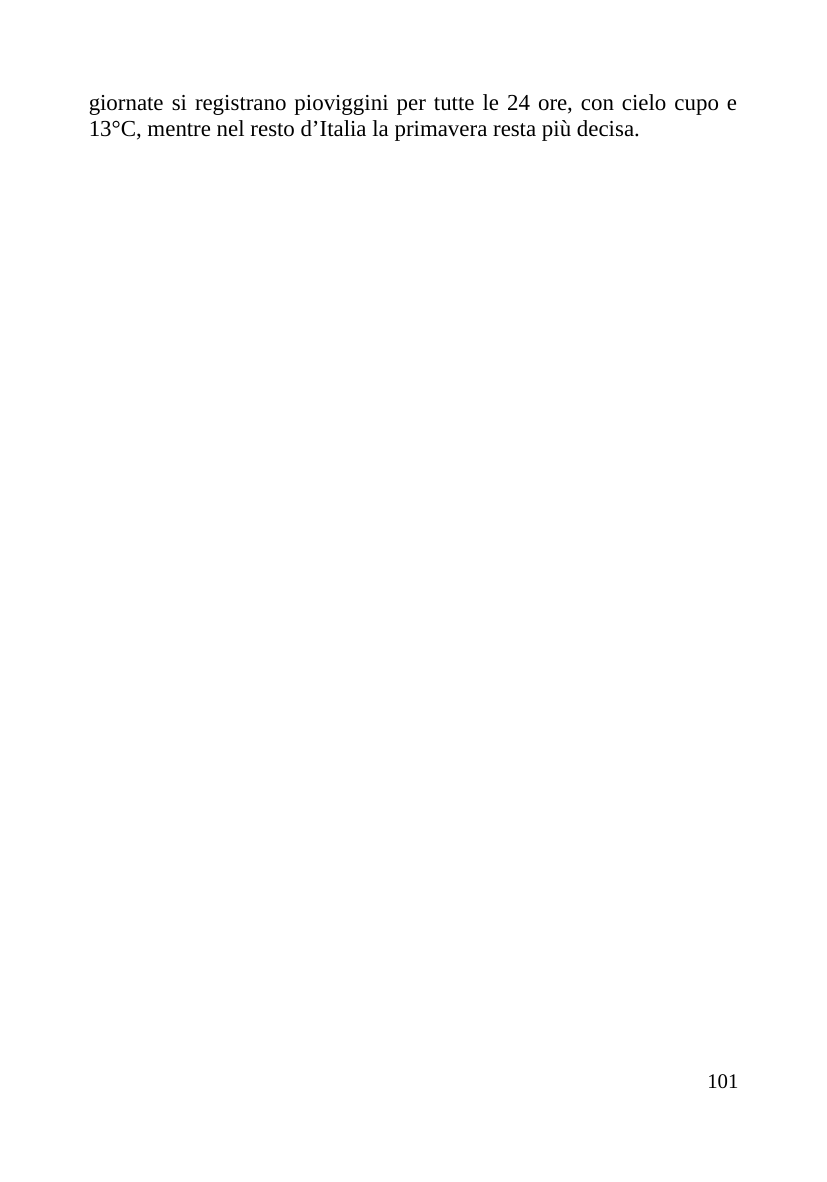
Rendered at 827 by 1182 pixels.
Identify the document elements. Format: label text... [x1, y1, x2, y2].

text giornate si registrano pioviggini per tutte le 24 ore, con cielo cupo e 13°C, mentre nel resto d’Italia la primavera resta più decisa. [88, 88, 738, 141]
